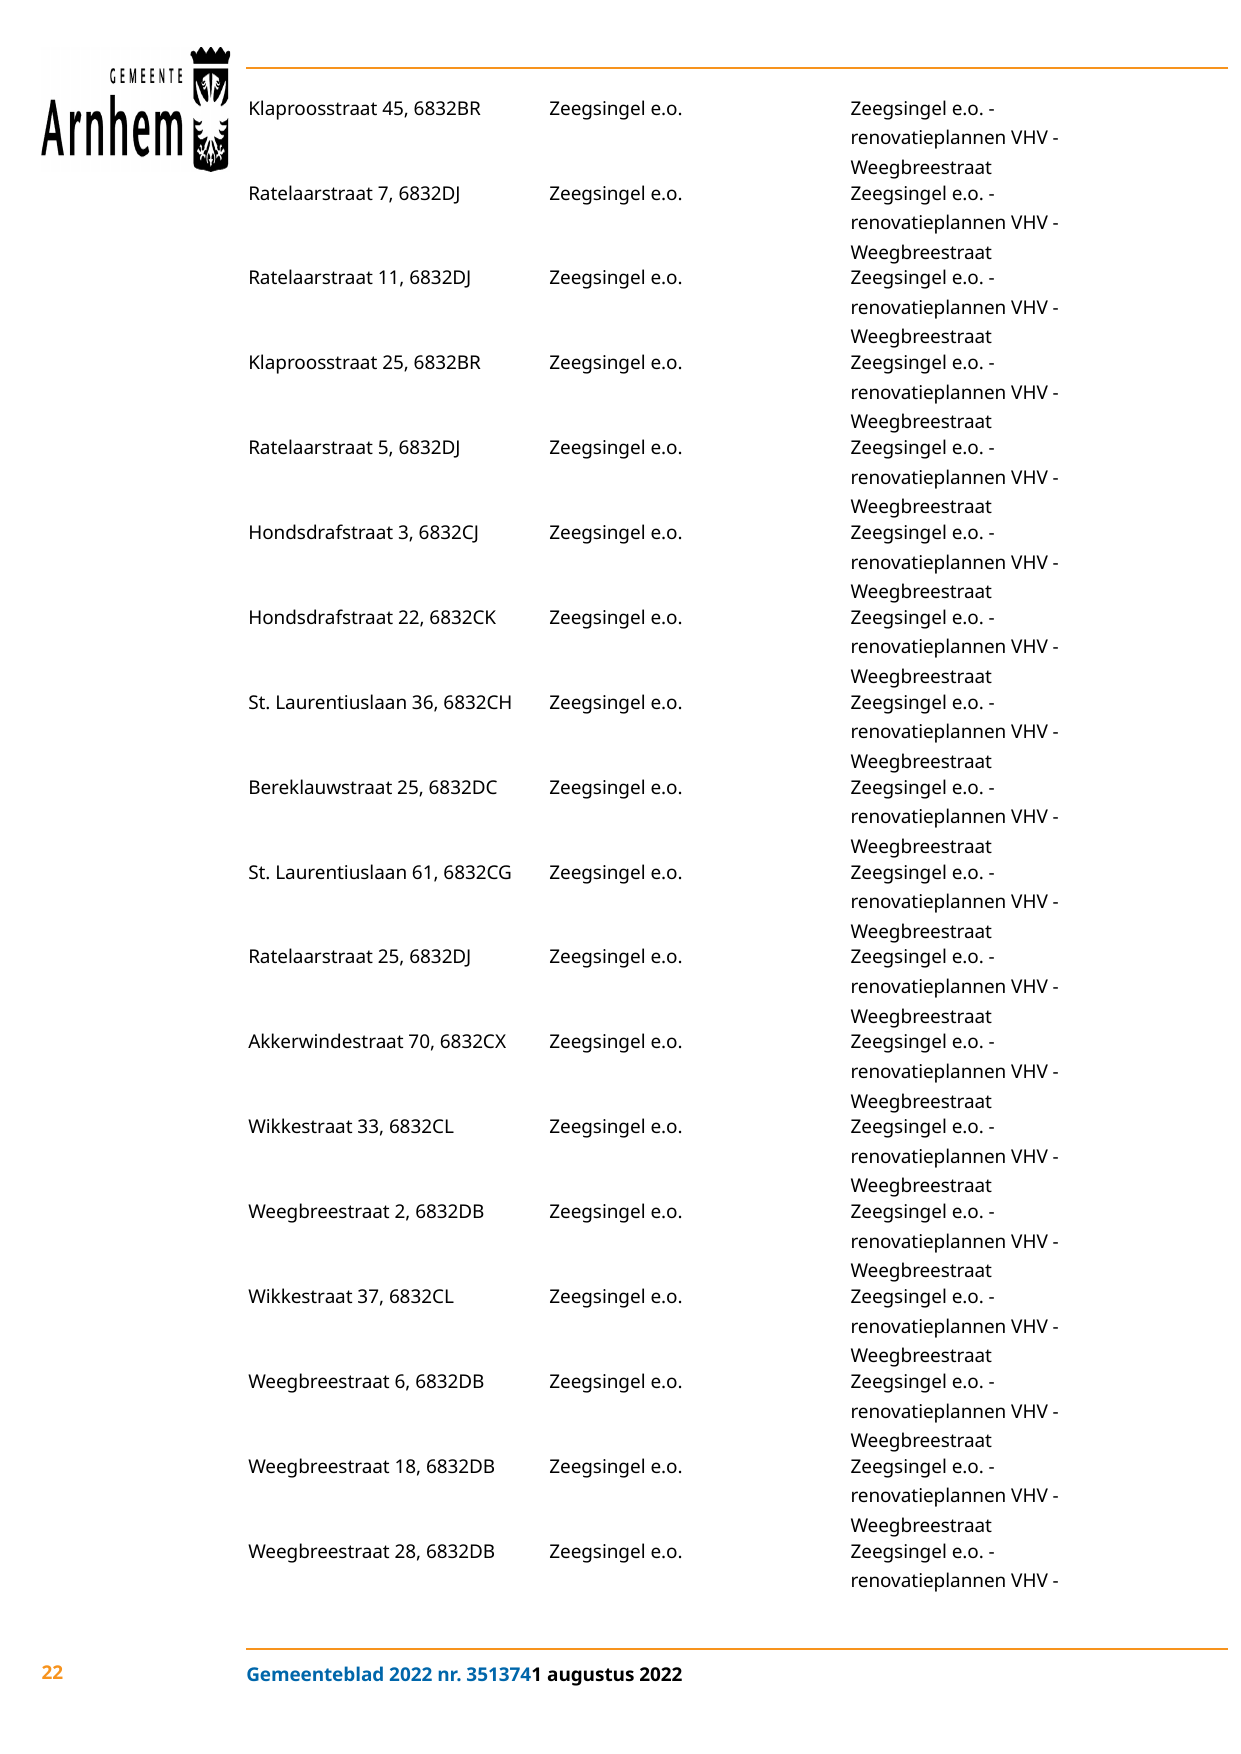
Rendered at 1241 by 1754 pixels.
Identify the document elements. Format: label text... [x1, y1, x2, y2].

table_cell Zeegsingel e.o. [549, 1029, 850, 1113]
table_cell Zeegsingel e.o. - renovatieplannen VHV - Weegbreestraat [850, 1114, 1152, 1198]
table_cell Zeegsingel e.o. - renovatieplannen VHV - Weegbreestraat [850, 1283, 1152, 1368]
table_cell Zeegsingel e.o. - renovatieplannen VHV - Weegbreestraat [850, 944, 1152, 1029]
table_cell Zeegsingel e.o. - renovatieplannen VHV - Weegbreestraat [850, 434, 1152, 519]
table_cell Zeegsingel e.o. - renovatieplannen VHV - Weegbreestraat [850, 604, 1152, 689]
table_cell St. Laurentiuslaan 61, 6832CG [248, 859, 549, 944]
table_cell Weegbreestraat 2, 6832DB [248, 1199, 549, 1283]
table_cell Weegbreestraat 18, 6832DB [248, 1453, 549, 1538]
table_cell Hondsdrafstraat 22, 6832CK [248, 604, 549, 689]
table_cell Klaproosstraat 45, 6832BR [248, 95, 549, 180]
table_cell Zeegsingel e.o. - renovatieplannen VHV - Weegbreestraat [850, 180, 1152, 264]
table_cell Zeegsingel e.o. - renovatieplannen VHV - Weegbreestraat [850, 1453, 1152, 1538]
table_cell Ratelaarstraat 11, 6832DJ [248, 265, 549, 349]
table_cell Zeegsingel e.o. - renovatieplannen VHV - Weegbreestraat [850, 350, 1152, 434]
table_cell Akkerwindestraat 70, 6832CX [248, 1029, 549, 1113]
table_cell Zeegsingel e.o. [549, 689, 850, 774]
table_cell Zeegsingel e.o. - renovatieplannen VHV [850, 1538, 1152, 1593]
table_cell Zeegsingel e.o. - renovatieplannen VHV - Weegbreestraat [850, 519, 1152, 604]
table_cell Zeegsingel e.o. - renovatieplannen VHV - Weegbreestraat [850, 1029, 1152, 1113]
table_cell Klaproosstraat 25, 6832BR [248, 350, 549, 434]
table_cell Zeegsingel e.o. [549, 859, 850, 944]
table_cell Weegbreestraat 6, 6832DB [248, 1368, 549, 1453]
table_cell Zeegsingel e.o. - renovatieplannen VHV - Weegbreestraat [850, 859, 1152, 944]
table_cell Zeegsingel e.o. [549, 944, 850, 1029]
table_cell St. Laurentiuslaan 36, 6832CH [248, 689, 549, 774]
table_cell Zeegsingel e.o. [549, 1453, 850, 1538]
table_cell Zeegsingel e.o. [549, 434, 850, 519]
table_cell Zeegsingel e.o. [549, 519, 850, 604]
table_cell Zeegsingel e.o. - renovatieplannen VHV - Weegbreestraat [850, 95, 1152, 180]
table_cell Zeegsingel e.o. [549, 604, 850, 689]
table_cell Zeegsingel e.o. [549, 265, 850, 349]
table_cell Zeegsingel e.o. [549, 1114, 850, 1198]
table_cell Zeegsingel e.o. [549, 95, 850, 180]
table_cell Zeegsingel e.o. [549, 180, 850, 264]
table_cell Zeegsingel e.o. - renovatieplannen VHV - Weegbreestraat [850, 265, 1152, 349]
table_cell Zeegsingel e.o. - renovatieplannen VHV - Weegbreestraat [850, 774, 1152, 859]
table_cell Weegbreestraat 28, 6832DB [248, 1538, 549, 1593]
table_cell Zeegsingel e.o. [549, 350, 850, 434]
table_cell Ratelaarstraat 5, 6832DJ [248, 434, 549, 519]
table_cell Zeegsingel e.o. - renovatieplannen VHV - Weegbreestraat [850, 1368, 1152, 1453]
table_cell Zeegsingel e.o. [549, 1368, 850, 1453]
table_cell Hondsdrafstraat 3, 6832CJ [248, 519, 549, 604]
table_cell Zeegsingel e.o. [549, 1199, 850, 1283]
table_cell Zeegsingel e.o. - renovatieplannen VHV - Weegbreestraat [850, 689, 1152, 774]
table_cell Zeegsingel e.o. - renovatieplannen VHV - Weegbreestraat [850, 1199, 1152, 1283]
table_cell Ratelaarstraat 25, 6832DJ [248, 944, 549, 1029]
table_cell Zeegsingel e.o. [549, 1538, 850, 1593]
picture [41, 47, 231, 172]
table_cell Zeegsingel e.o. [549, 1283, 850, 1368]
table_cell Wikkestraat 33, 6832CL [248, 1114, 549, 1198]
table_cell Zeegsingel e.o. [549, 774, 850, 859]
table_cell Bereklauwstraat 25, 6832DC [248, 774, 549, 859]
table_cell Ratelaarstraat 7, 6832DJ [248, 180, 549, 264]
table_cell Wikkestraat 37, 6832CL [248, 1283, 549, 1368]
